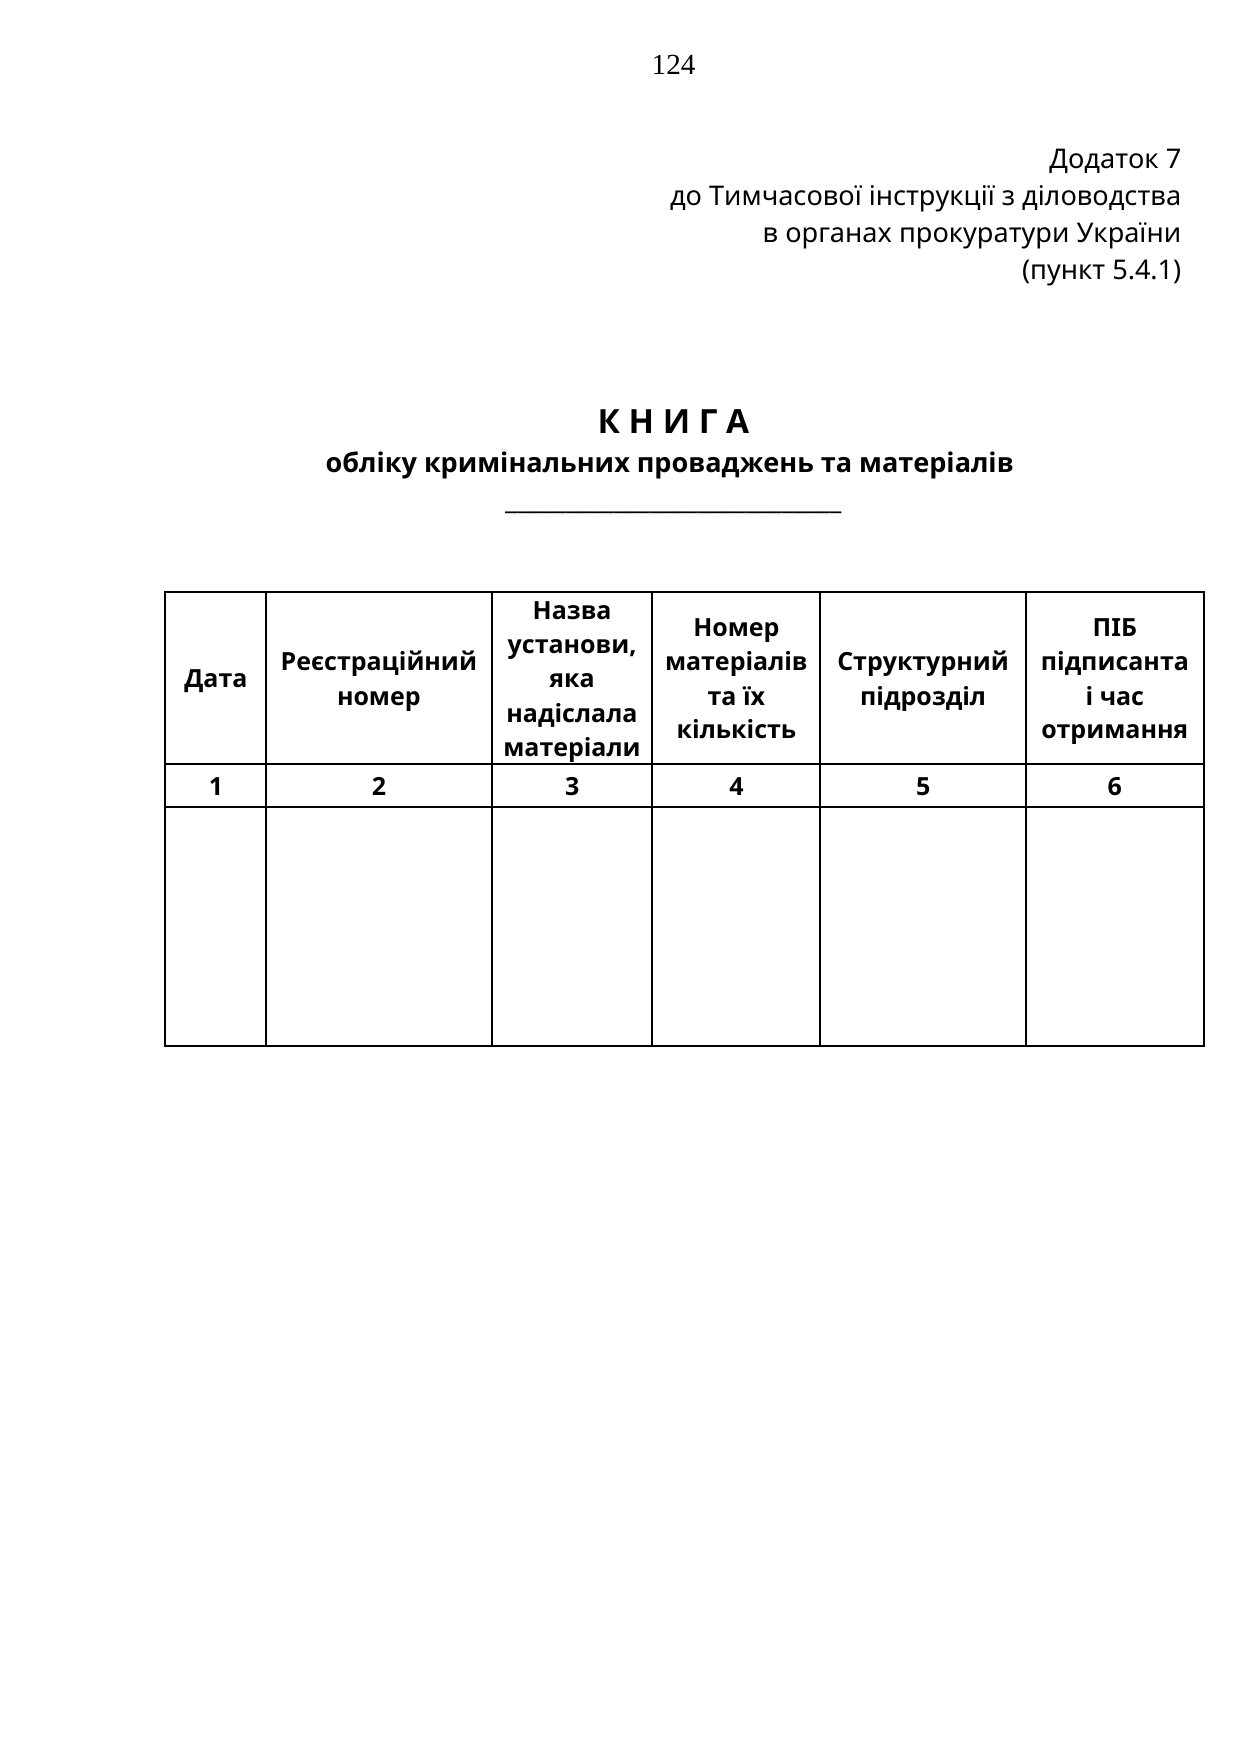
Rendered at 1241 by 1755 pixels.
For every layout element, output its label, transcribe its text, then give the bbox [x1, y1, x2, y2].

table_header Номер матеріалів та їх кількість [653, 593, 819, 763]
table_cell [1027, 808, 1203, 1045]
text в органах прокуратури України [165, 214, 1181, 251]
table_header Структурний підрозділ [821, 593, 1025, 763]
table_cell [493, 808, 651, 1045]
table_cell 4 [653, 765, 819, 806]
table_cell [267, 808, 491, 1045]
text Додаток 7 [165, 140, 1181, 177]
text К Н И Г А [165, 398, 1181, 443]
text до Тимчасової інструкції з діловодства [505, 177, 1181, 214]
table_cell 6 [1027, 765, 1203, 806]
table_cell 2 [267, 765, 491, 806]
table_cell [166, 808, 265, 1045]
table_header ПІБ підписанта і час отримання [1027, 593, 1203, 763]
table_cell 3 [493, 765, 651, 806]
text ____________________________ [165, 480, 1181, 517]
text обліку кримінальних проваджень та матеріалів [165, 443, 1181, 480]
text (пункт 5.4.1) [165, 251, 1181, 287]
table_cell [653, 808, 819, 1045]
table_cell [821, 808, 1025, 1045]
table_header Реєстраційний номер [267, 593, 491, 763]
table_header Назва установи, яка надіслала матеріали [493, 593, 651, 763]
table_header Дата [166, 593, 265, 763]
table_cell 1 [166, 765, 265, 806]
table_cell 5 [821, 765, 1025, 806]
